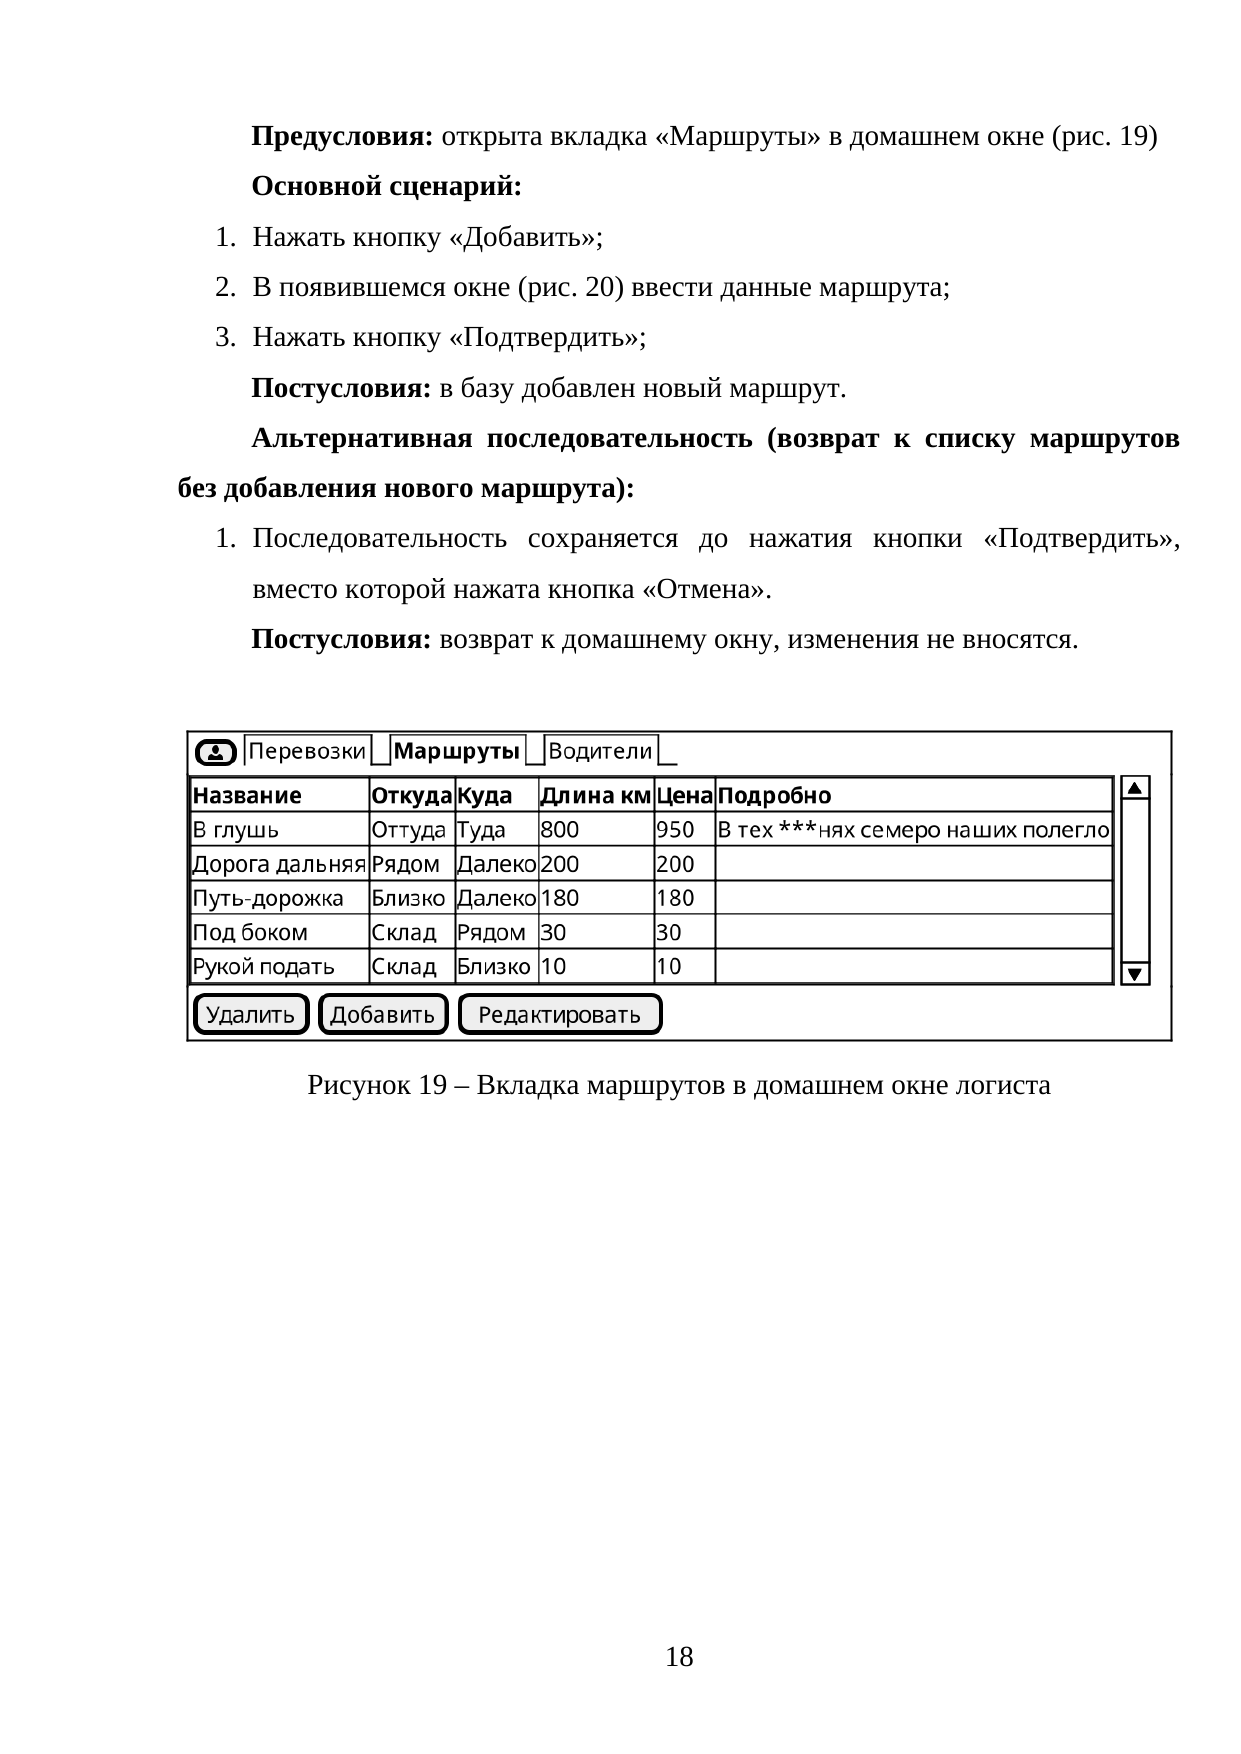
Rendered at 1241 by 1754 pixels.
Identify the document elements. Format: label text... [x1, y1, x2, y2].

text Постусловия: в базу добавлен новый маршрут. [177, 370, 1181, 403]
list Последовательность сохраняется до нажатия кнопки «Подтвердить», вместо которой нажата кнопка «Отмена». [215, 521, 1181, 604]
list Нажать кнопку «Подтвердить»; [215, 319, 1181, 353]
list Вкладка маршрутов в домашнем окне логиста [177, 1067, 1181, 1101]
text Предусловия: открыта вкладка «Маршруты» в домашнем окне (рис. 19) [177, 118, 1181, 152]
text Альтернативная последовательность (возврат к списку маршрутов без добавления нового маршрута): [177, 420, 1181, 504]
text Постусловия: возврат к домашнему окну, изменения не вносятся. [177, 621, 1181, 655]
list В появившемся окне (рис. 20) ввести данные маршрута; [215, 269, 1181, 303]
picture [177, 721, 1182, 1051]
text Основной сценарий: [177, 168, 1181, 202]
list Нажать кнопку «Добавить»; [215, 219, 1181, 252]
